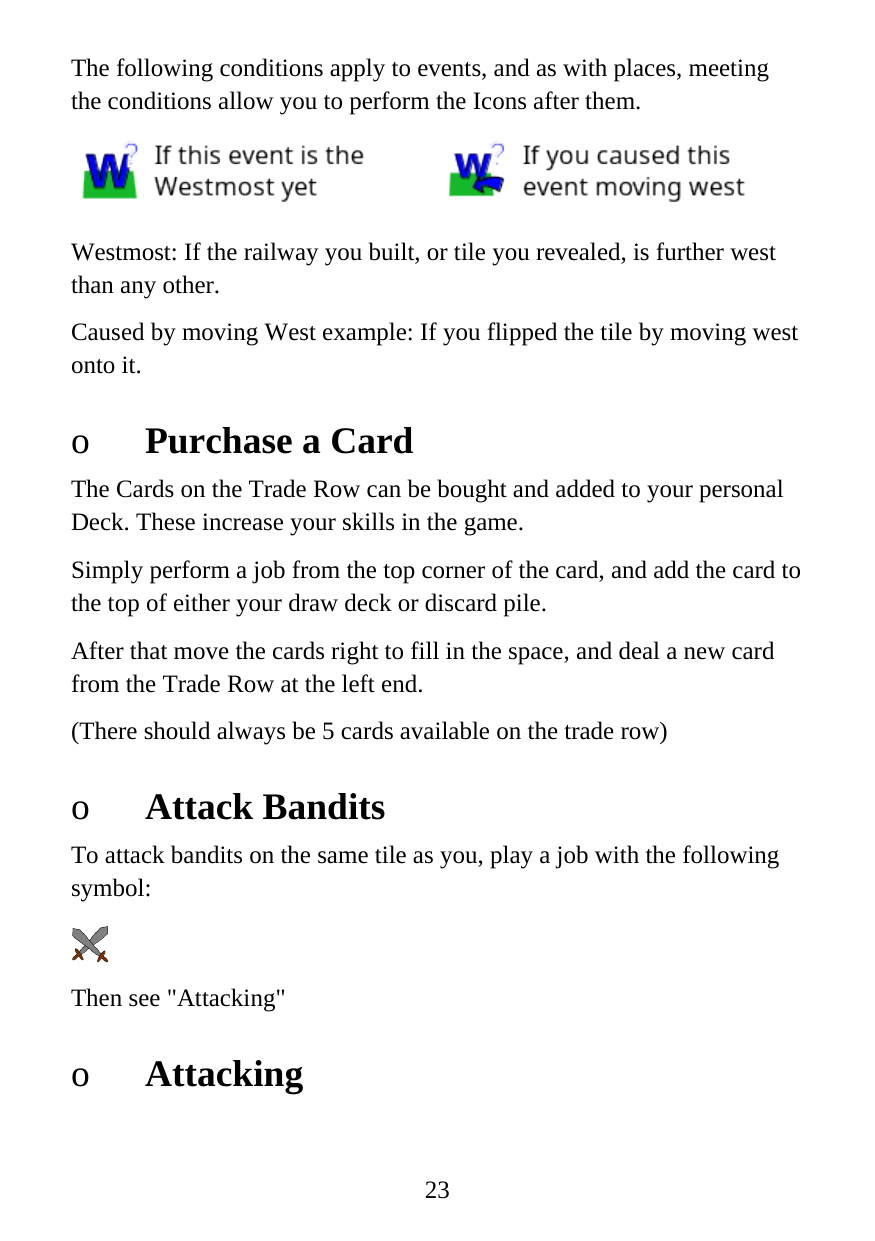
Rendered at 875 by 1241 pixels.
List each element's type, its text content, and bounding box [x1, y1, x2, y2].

text After that move the cards right to fill in the space, and deal a new card from the Trade Row at the left end. [71, 636, 803, 697]
text To attack bandits on the same tile as you, play a job with the following symbol: [71, 840, 803, 902]
subtitle Purchase a Card [71, 419, 803, 462]
text The Cards on the Trade Row can be bought and added to your personal Deck. These increase your skills in the game. [71, 474, 803, 536]
picture [70, 925, 110, 964]
picture [70, 133, 758, 218]
subtitle Attacking [71, 1051, 803, 1094]
text The following conditions apply to events, and as with places, meeting the conditions allow you to perform the Icons after them. [71, 53, 803, 115]
text (There should always be 5 cards available on the trade row) [71, 716, 803, 745]
text Westmost: If the railway you built, or tile you revealed, is further west than any other. [71, 237, 803, 298]
text Caused by moving West example: If you flipped the tile by moving west onto it. [71, 317, 803, 379]
text Then see "Attacking" [71, 983, 803, 1012]
subtitle Attack Bandits [71, 785, 803, 828]
text Simply perform a job from the top corner of the card, and add the card to the top of either your draw deck or discard pile. [71, 555, 803, 617]
